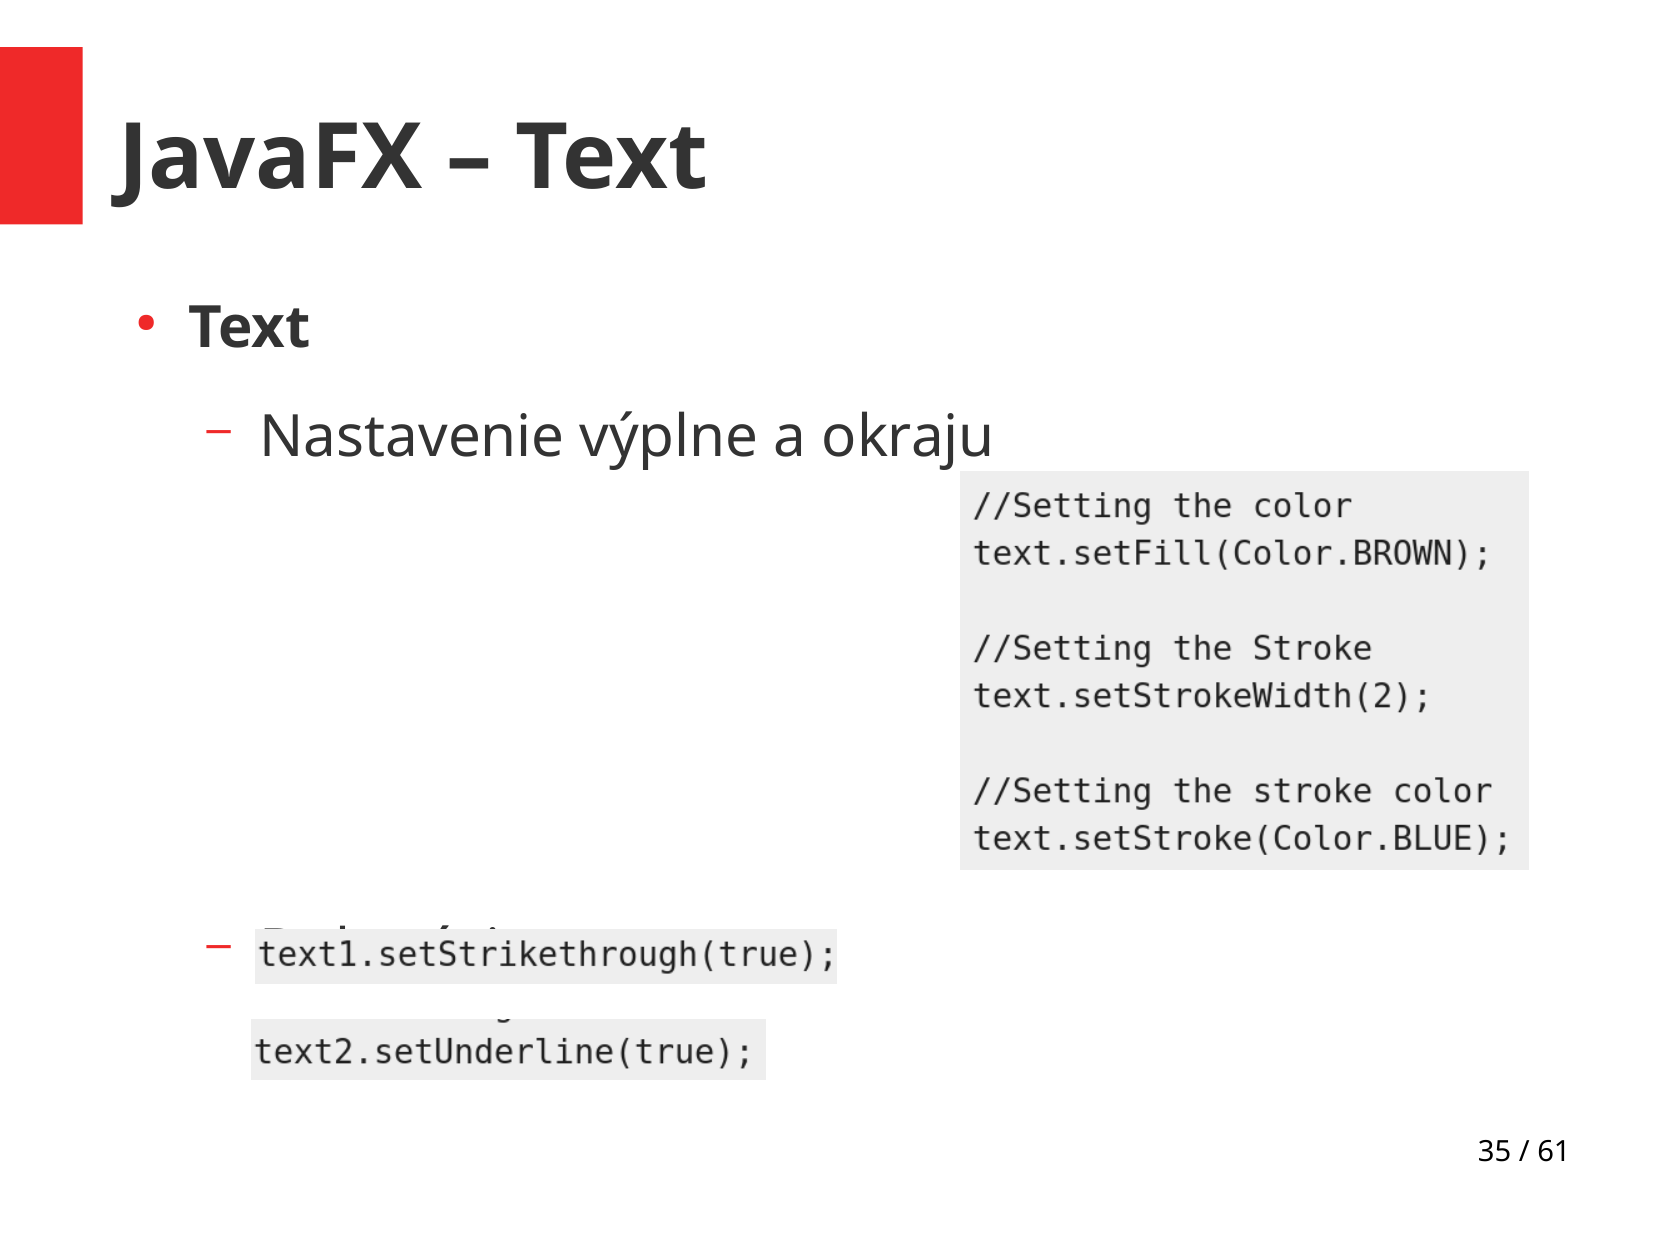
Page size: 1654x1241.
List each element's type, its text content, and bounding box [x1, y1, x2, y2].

picture [251, 1019, 766, 1080]
picture [960, 471, 1529, 871]
picture [255, 929, 837, 984]
list Text Nastavenie výplne a okraju Dekorácie textu [118, 285, 1536, 1005]
title JavaFX – Text [118, 49, 1571, 257]
